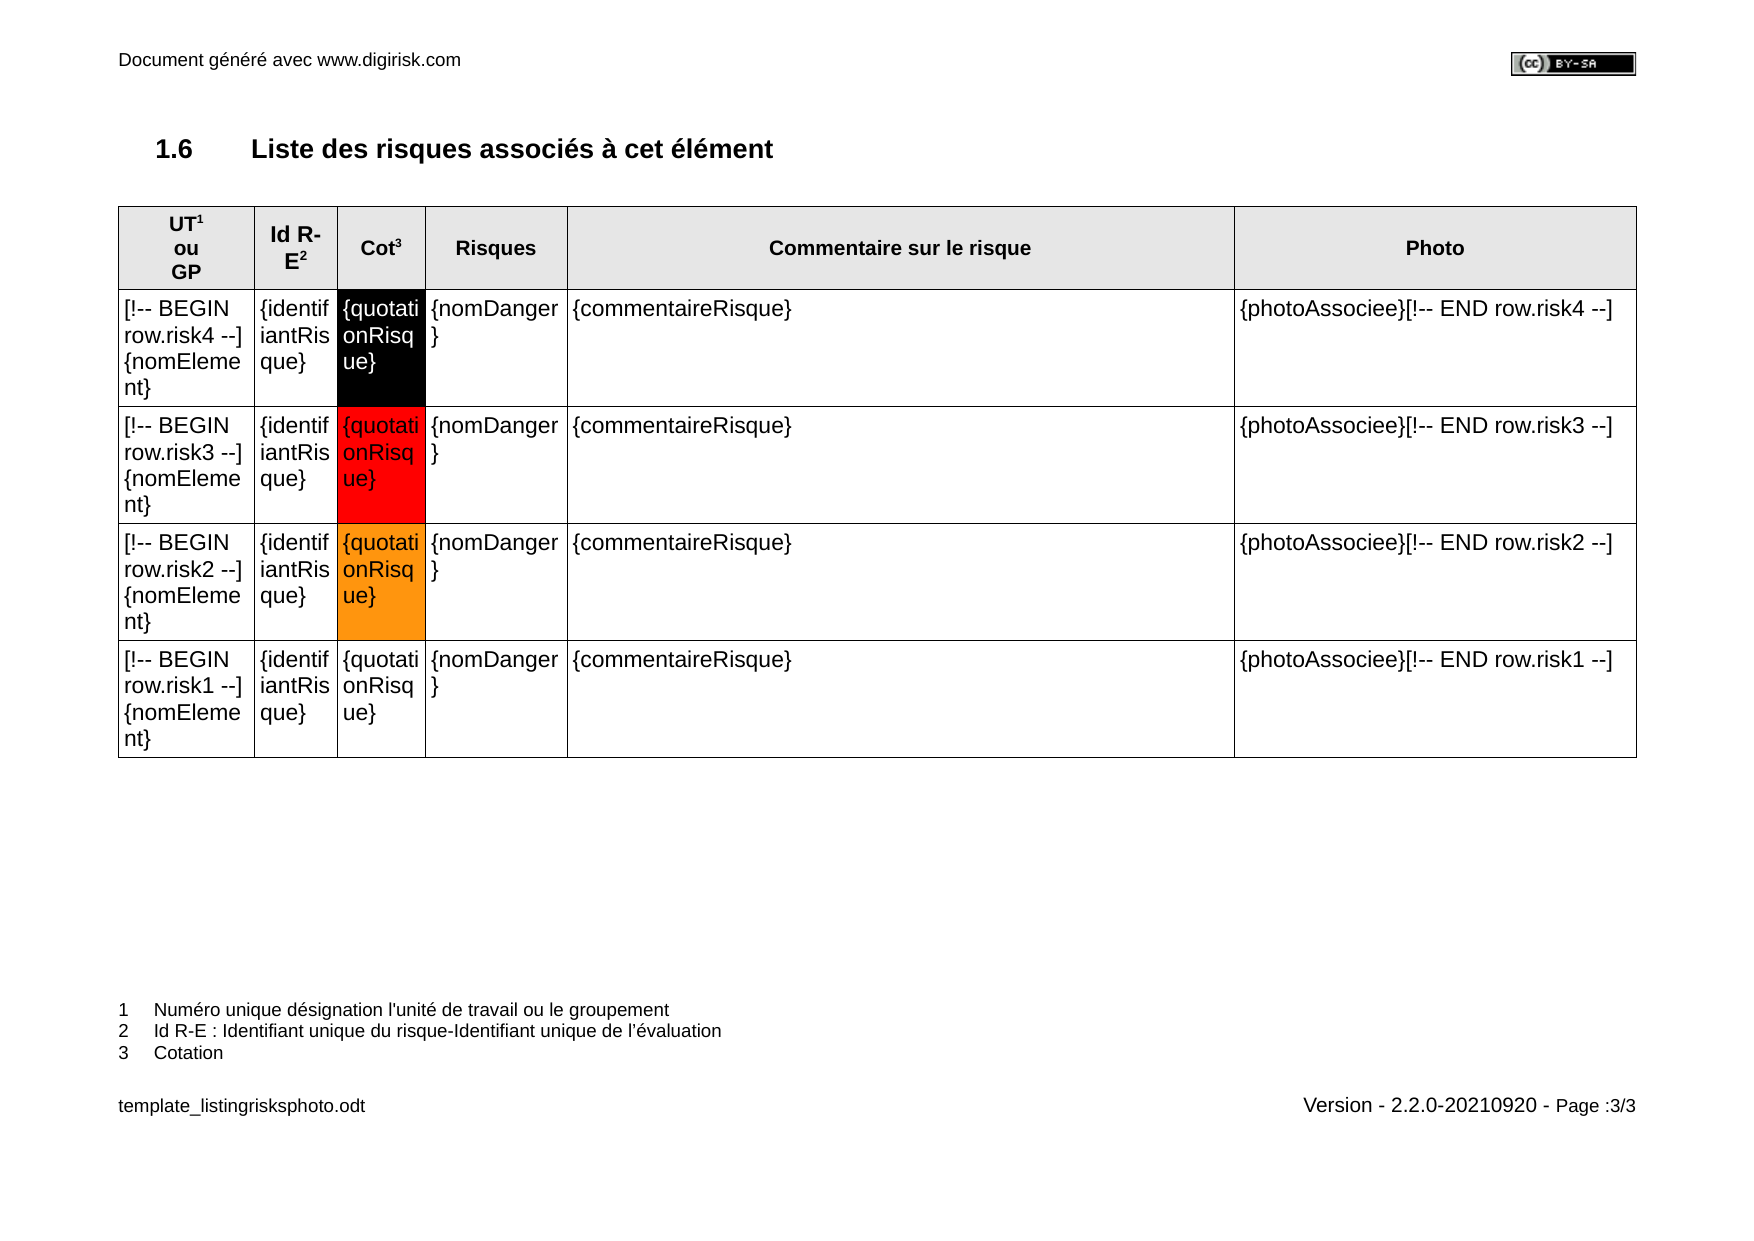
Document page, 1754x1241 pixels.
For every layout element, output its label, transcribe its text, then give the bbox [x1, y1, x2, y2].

table_cell {commentaireRisque} [568, 524, 1234, 640]
table_cell {commentaireRisque} [568, 407, 1234, 523]
table_header Risques [426, 207, 567, 289]
table_cell {nomDanger} [426, 290, 567, 406]
table_cell {quotationRisque} [338, 290, 425, 406]
table_cell {nomDanger} [426, 524, 567, 640]
table_cell [!-- BEGIN row.risk2 --]{nomElement} [119, 524, 254, 640]
table_cell [!-- BEGIN row.risk4 --]{nomElement} [119, 290, 254, 406]
table_header Photo [1235, 207, 1636, 289]
picture [1511, 52, 1637, 76]
table_cell {photoAssociee}[!-- END row.risk4 --] [1235, 290, 1636, 406]
table_header Cot [338, 207, 425, 289]
table_header Id R-E [255, 207, 337, 289]
table_cell [!-- BEGIN row.risk1 --]{nomElement} [119, 641, 254, 757]
table_cell {commentaireRisque} [568, 290, 1234, 406]
table_cell {quotationRisque} [338, 407, 425, 523]
table_cell {identifiantRisque} [255, 524, 337, 640]
table_cell {nomDanger} [426, 641, 567, 757]
table_cell {photoAssociee}[!-- END row.risk3 --] [1235, 407, 1636, 523]
table_cell [!-- BEGIN row.risk3 --]{nomElement} [119, 407, 254, 523]
table_cell {identifiantRisque} [255, 407, 337, 523]
table_cell {quotationRisque} [338, 524, 425, 640]
table_cell {quotationRisque} [338, 641, 425, 757]
table_cell {commentaireRisque} [568, 641, 1234, 757]
table_cell {identifiantRisque} [255, 641, 337, 757]
table_cell {nomDanger} [426, 407, 567, 523]
table_header UT ou GP [119, 207, 254, 289]
table_cell {photoAssociee}[!-- END row.risk2 --] [1235, 524, 1636, 640]
table_cell {identifiantRisque} [255, 290, 337, 406]
subtitle Liste des risques associés à cet élément [148, 133, 1636, 165]
table_header Commentaire sur le risque [568, 207, 1234, 289]
table_cell {photoAssociee}[!-- END row.risk1 --] [1235, 641, 1636, 757]
